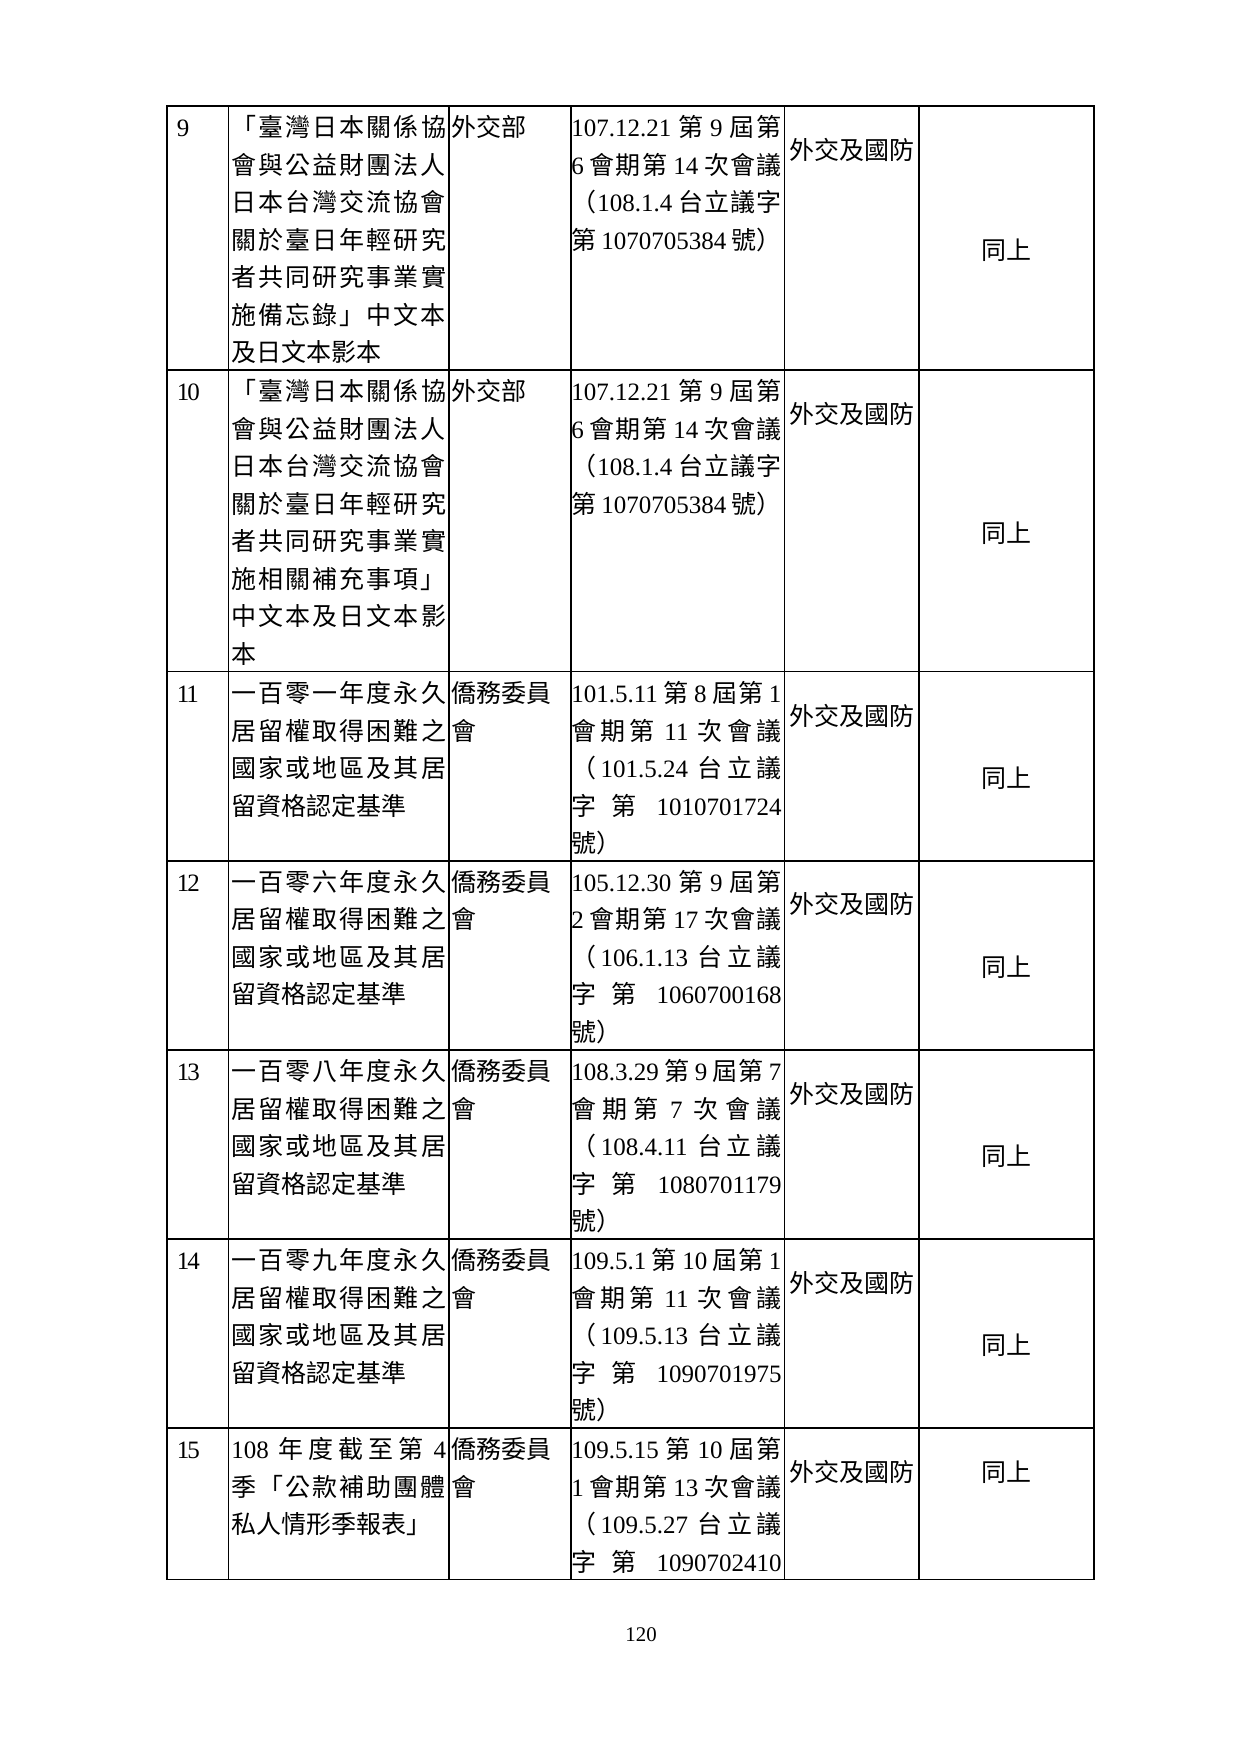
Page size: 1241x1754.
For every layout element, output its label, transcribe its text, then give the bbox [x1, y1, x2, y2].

table_cell 107.12.21第9屆第6會期第14次會議（108.1.4台立議字第1070705384號） [572, 107, 784, 369]
table_cell 外交及國防 [785, 1051, 918, 1238]
table_cell 外交及國防 [785, 1240, 918, 1427]
table_cell 109.5.1第10屆第1會期第11次會議（109.5.13台立議字第1090701975號） [572, 1240, 784, 1427]
table_cell 外交及國防 [785, 1429, 918, 1579]
table_cell 一百零八年度永久居留權取得困難之國家或地區及其居留資格認定基準 [229, 1051, 448, 1238]
table_cell 101.5.11第8屆第1會期第11次會議（101.5.24台立議字第1010701724號） [572, 672, 784, 860]
table_cell 同上 [920, 1051, 1093, 1238]
table_cell 外交部 [450, 371, 570, 671]
table_cell 一百零一年度永久居留權取得困難之國家或地區及其居留資格認定基準 [229, 672, 448, 860]
table_cell 外交及國防 [785, 107, 918, 369]
table_cell 僑務委員會 [450, 672, 570, 860]
table_cell 外交及國防 [785, 371, 918, 671]
table_cell [168, 107, 228, 369]
table_cell 105.12.30第9屆第2會期第17次會議（106.1.13台立議字第1060700168號） [572, 862, 784, 1049]
table_cell [168, 862, 228, 1049]
table_cell 「臺灣日本關係協會與公益財團法人日本台灣交流協會關於臺日年輕研究者共同研究事業實施備忘錄」中文本及日文本影本 [229, 107, 448, 369]
table_cell 108年度截至第4季「公款補助團體私人情形季報表」 [229, 1429, 448, 1579]
table_cell 一百零九年度永久居留權取得困難之國家或地區及其居留資格認定基準 [229, 1240, 448, 1427]
table_cell 108.3.29第9屆第7會期第7次會議（108.4.11台立議字第1080701179號） [572, 1051, 784, 1238]
table_cell 107.12.21第9屆第6會期第14次會議（108.1.4台立議字第1070705384號） [572, 371, 784, 671]
table_cell 同上 [920, 1240, 1093, 1427]
table_cell 一百零六年度永久居留權取得困難之國家或地區及其居留資格認定基準 [229, 862, 448, 1049]
table_cell 外交及國防 [785, 672, 918, 860]
table_cell [168, 672, 228, 860]
table_cell [168, 1240, 228, 1427]
table_cell 同上 [920, 672, 1093, 860]
table_cell [168, 1429, 228, 1579]
table_cell 僑務委員會 [450, 1240, 570, 1427]
table_cell 同上 [920, 371, 1093, 671]
table_cell [168, 371, 228, 671]
table_cell 「臺灣日本關係協會與公益財團法人日本台灣交流協會關於臺日年輕研究者共同研究事業實施相關補充事項」中文本及日文本影本 [229, 371, 448, 671]
table_cell 同上 [920, 107, 1093, 369]
table_cell 僑務委員會 [450, 862, 570, 1049]
table_cell 同上 [920, 862, 1093, 1049]
table_cell 僑務委員會 [450, 1429, 570, 1579]
table_cell 僑務委員會 [450, 1051, 570, 1238]
table_cell 外交部 [450, 107, 570, 369]
table_cell 109.5.15第10屆第1會期第13次會議（109.5.27台立議字第1090702410 [572, 1429, 784, 1579]
table_cell 外交及國防 [785, 862, 918, 1049]
table_cell [168, 1051, 228, 1238]
table_cell 同上 [920, 1429, 1093, 1579]
